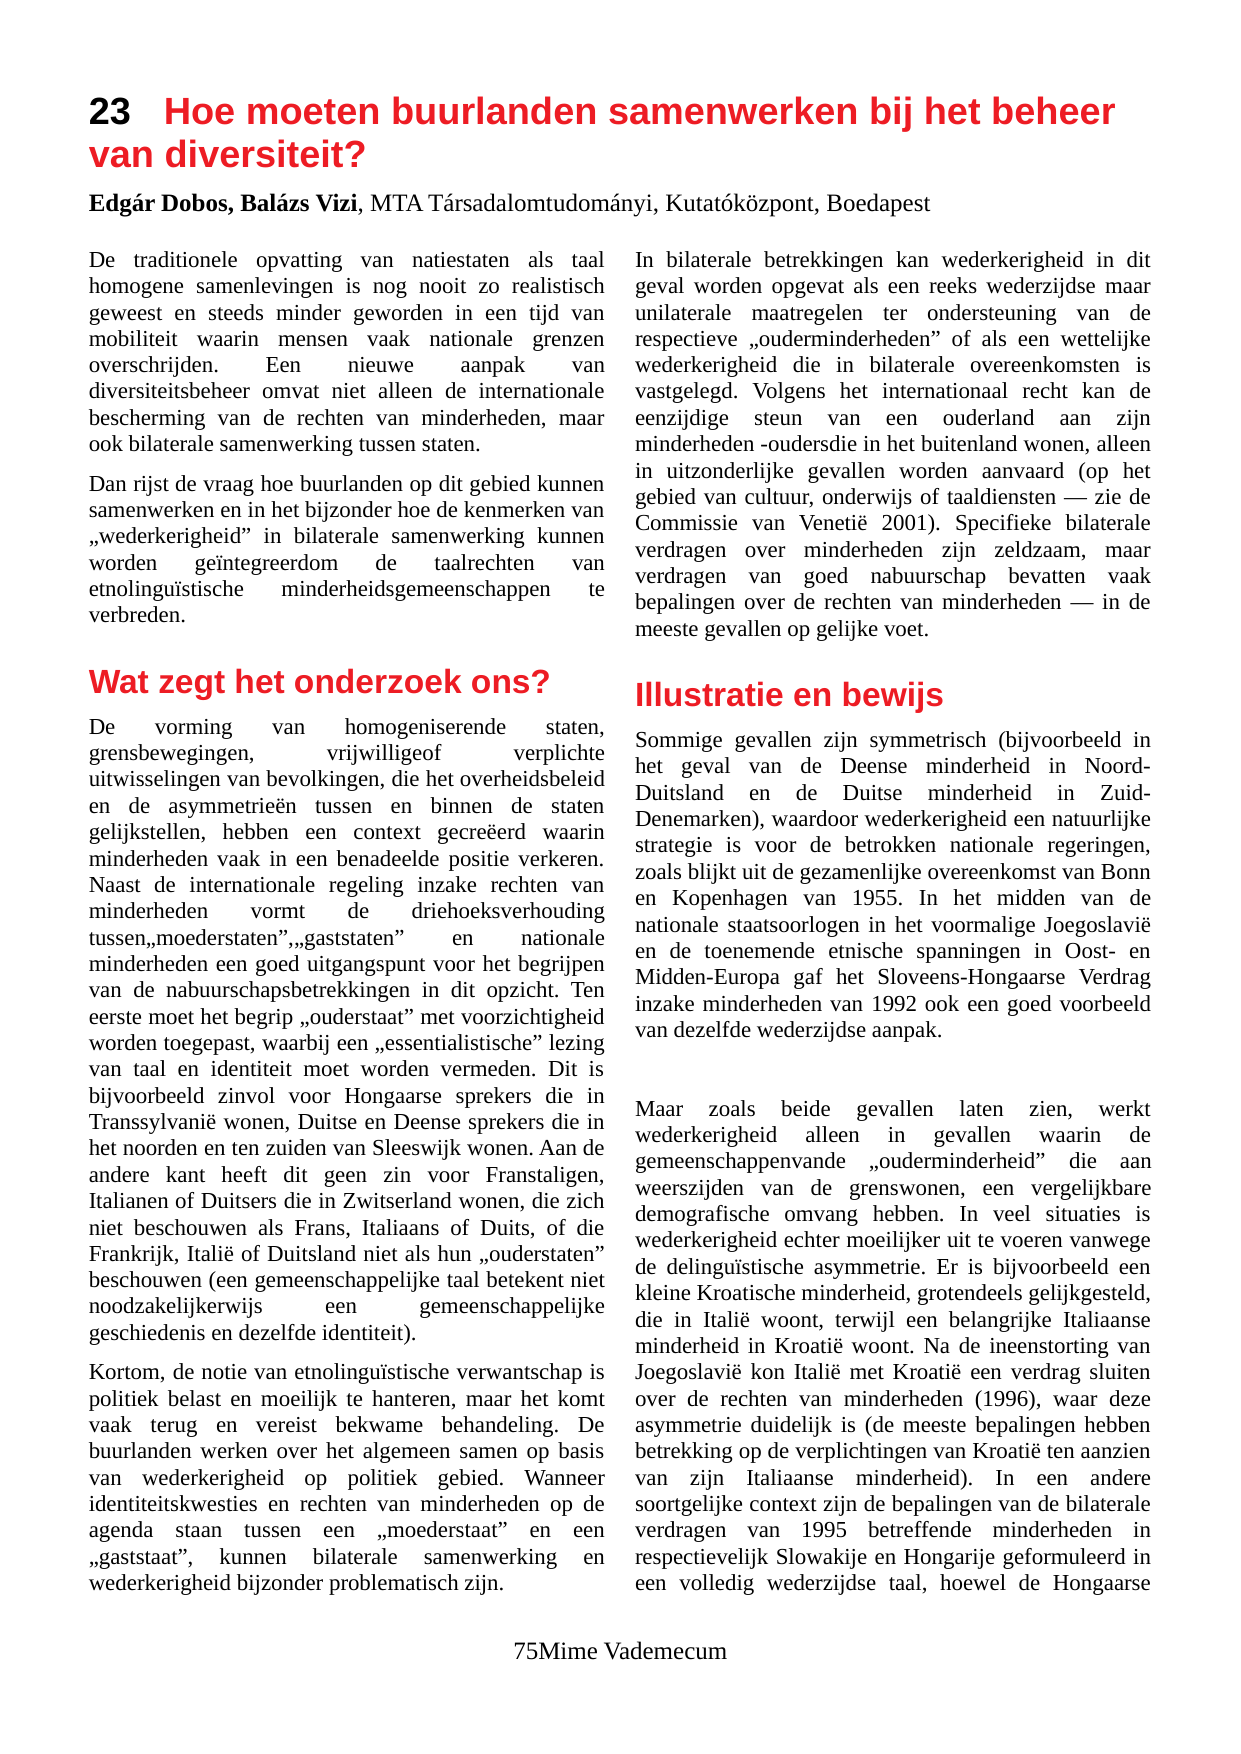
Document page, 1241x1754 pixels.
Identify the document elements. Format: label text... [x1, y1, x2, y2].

subtitle Hoe moeten buurlanden samenwerken bij het beheer van diversiteit? [88, 88, 1152, 176]
subtitle Illustratie en bewijs [635, 675, 1152, 714]
text Kortom, de notie van etnolinguïstische verwantschap is politiek belast en moeilijk te hanteren, maar het komt vaak terug en vereist bekwame behandeling. De buurlanden werken over het algemeen samen op basis van wederkerigheid op politiek gebied. Wanneer identiteitskwesties en rechten van minderheden op de agenda staan tussen een „moederstaat” en een „gaststaat”, kunnen bilaterale samenwerking en wederkerigheid bijzonder problematisch zijn. [88, 1358, 605, 1596]
text Maar zoals beide gevallen laten zien, werkt wederkerigheid alleen in gevallen waarin de gemeenschappenvande „ouderminderheid” die aan weerszijden van de grenswonen, een vergelijkbare demografische omvang hebben. In veel situaties is wederkerigheid echter moeilijker uit te voeren vanwege de delinguïstische asymmetrie. Er is bijvoorbeeld een kleine Kroatische minderheid, grotendeels gelijkgesteld, die in Italië woont, terwijl een belangrijke Italiaanse minderheid in Kroatië woont. Na de ineenstorting van Joegoslavië kon Italië met Kroatië een verdrag sluiten over de rechten van minderheden (1996), waar deze asymmetrie duidelijk is (de meeste bepalingen hebben betrekking op de verplichtingen van Kroatië ten aanzien van zijn Italiaanse minderheid). In een andere soortgelijke context zijn de bepalingen van de bilaterale verdragen van 1995 betreffende minderheden in respectievelijk Slowakije en Hongarije geformuleerd in een volledig wederzijdse taal, hoewel de Hongaarse [635, 1095, 1152, 1596]
subtitle Wat zegt het onderzoek ons? [88, 662, 605, 700]
text Sommige gevallen zijn symmetrisch (bijvoorbeeld in het geval van de Deense minderheid in Noord-Duitsland en de Duitse minderheid in Zuid-Denemarken), waardoor wederkerigheid een natuurlijke strategie is voor de betrokken nationale regeringen, zoals blijkt uit de gezamenlijke overeenkomst van Bonn en Kopenhagen van 1955. In het midden van de nationale staatsoorlogen in het voormalige Joegoslavië en de toenemende etnische spanningen in Oost- en Midden-Europa gaf het Sloveens-Hongaarse Verdrag inzake minderheden van 1992 ook een goed voorbeeld van dezelfde wederzijdse aanpak. [635, 726, 1152, 1042]
text De traditionele opvatting van natiestaten als taal homogene samenlevingen is nog nooit zo realistisch geweest en steeds minder geworden in een tijd van mobiliteit waarin mensen vaak nationale grenzen overschrijden. Een nieuwe aanpak van diversiteitsbeheer omvat niet alleen de internationale bescherming van de rechten van minderheden, maar ook bilaterale samenwerking tussen staten. [88, 246, 605, 457]
text De vorming van homogeniserende staten, grensbewegingen, vrijwilligeof verplichte uitwisselingen van bevolkingen, die het overheidsbeleid en de asymmetrieën tussen en binnen de staten gelijkstellen, hebben een context gecreëerd waarin minderheden vaak in een benadeelde positie verkeren. Naast de internationale regeling inzake rechten van minderheden vormt de driehoeksverhouding tussen„moederstaten”,„gaststaten” en nationale minderheden een goed uitgangspunt voor het begrijpen van de nabuurschapsbetrekkingen in dit opzicht. Ten eerste moet het begrip „ouderstaat” met voorzichtigheid worden toegepast, waarbij een „essentialistische” lezing van taal en identiteit moet worden vermeden. Dit is bijvoorbeeld zinvol voor Hongaarse sprekers die in Transsylvanië wonen, Duitse en Deense sprekers die in het noorden en ten zuiden van Sleeswijk wonen. Aan de andere kant heeft dit geen zin voor Franstaligen, Italianen of Duitsers die in Zwitserland wonen, die zich niet beschouwen als Frans, Italiaans of Duits, of die Frankrijk, Italië of Duitsland niet als hun „ouderstaten” beschouwen (een gemeenschappelijke taal betekent niet noodzakelijkerwijs een gemeenschappelijke geschiedenis en dezelfde identiteit). [88, 713, 605, 1345]
text Dan rijst de vraag hoe buurlanden op dit gebied kunnen samenwerken en in het bijzonder hoe de kenmerken van „wederkerigheid” in bilaterale samenwerking kunnen worden geïntegreerdom de taalrechten van etnolinguïstische minderheidsgemeenschappen te verbreden. [88, 470, 605, 628]
text In bilaterale betrekkingen kan wederkerigheid in dit geval worden opgevat als een reeks wederzijdse maar unilaterale maatregelen ter ondersteuning van de respectieve „ouderminderheden” of als een wettelijke wederkerigheid die in bilaterale overeenkomsten is vastgelegd. Volgens het internationaal recht kan de eenzijdige steun van een ouderland aan zijn minderheden -oudersdie in het buitenland wonen, alleen in uitzonderlijke gevallen worden aanvaard (op het gebied van cultuur, onderwijs of taaldiensten — zie de Commissie van Venetië 2001). Specifieke bilaterale verdragen over minderheden zijn zeldzaam, maar verdragen van goed nabuurschap bevatten vaak bepalingen over de rechten van minderheden — in de meeste gevallen op gelijke voet. [635, 246, 1152, 641]
text Edgár Dobos, Balázs Vizi, MTA Társadalomtudományi, Kutatóközpont, Boedapest [88, 188, 1152, 217]
